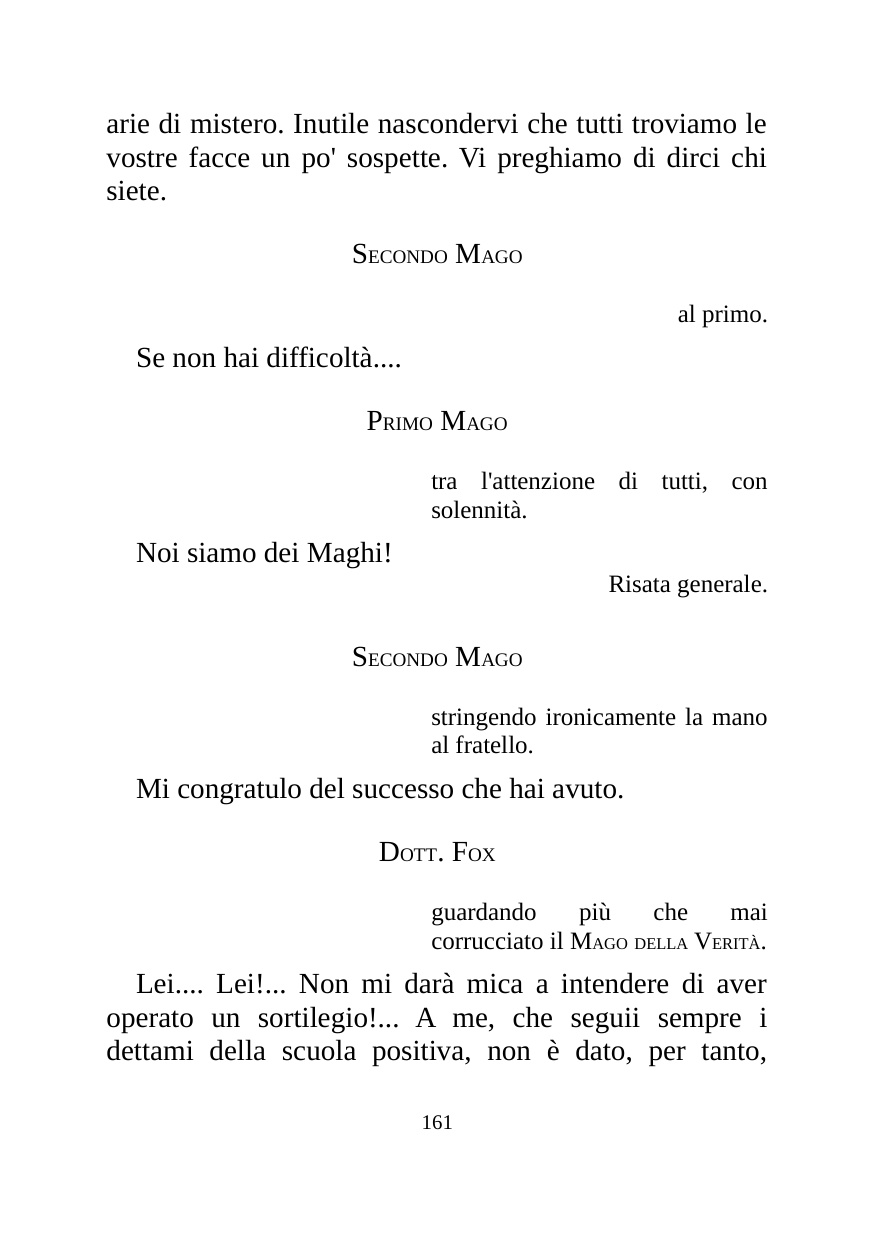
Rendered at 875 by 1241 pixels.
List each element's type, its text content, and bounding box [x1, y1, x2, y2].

text guardando più che mai corrucciato il Mago della Verità. [431, 897, 768, 954]
text arie di mistero. Inutile nascondervi che tutti troviamo le vostre facce un po' sospette. Vi preghiamo di dirci chi siete. [106, 106, 768, 207]
text Dott. Fox [106, 834, 768, 868]
text Primo Mago [106, 403, 768, 436]
text al primo. [431, 299, 768, 328]
text stringendo ironicamente la mano al fratello. [431, 702, 768, 759]
text Secondo Mago [106, 639, 768, 672]
text Noi siamo dei Maghi! [106, 535, 768, 569]
text tra l'attenzione di tutti, con solennità. [431, 466, 768, 523]
text Se non hai difficoltà.... [106, 340, 768, 373]
text Risata generale. [431, 569, 768, 597]
text Mi congratulo del successo che hai avuto. [106, 771, 768, 804]
text Secondo Mago [106, 236, 768, 270]
text Lei.... Lei!... Non mi darà mica a intendere di aver operato un sortilegio!... A me, che seguii sempre i dettami della scuola positiva, non è dato, per tanto, [106, 966, 768, 1067]
